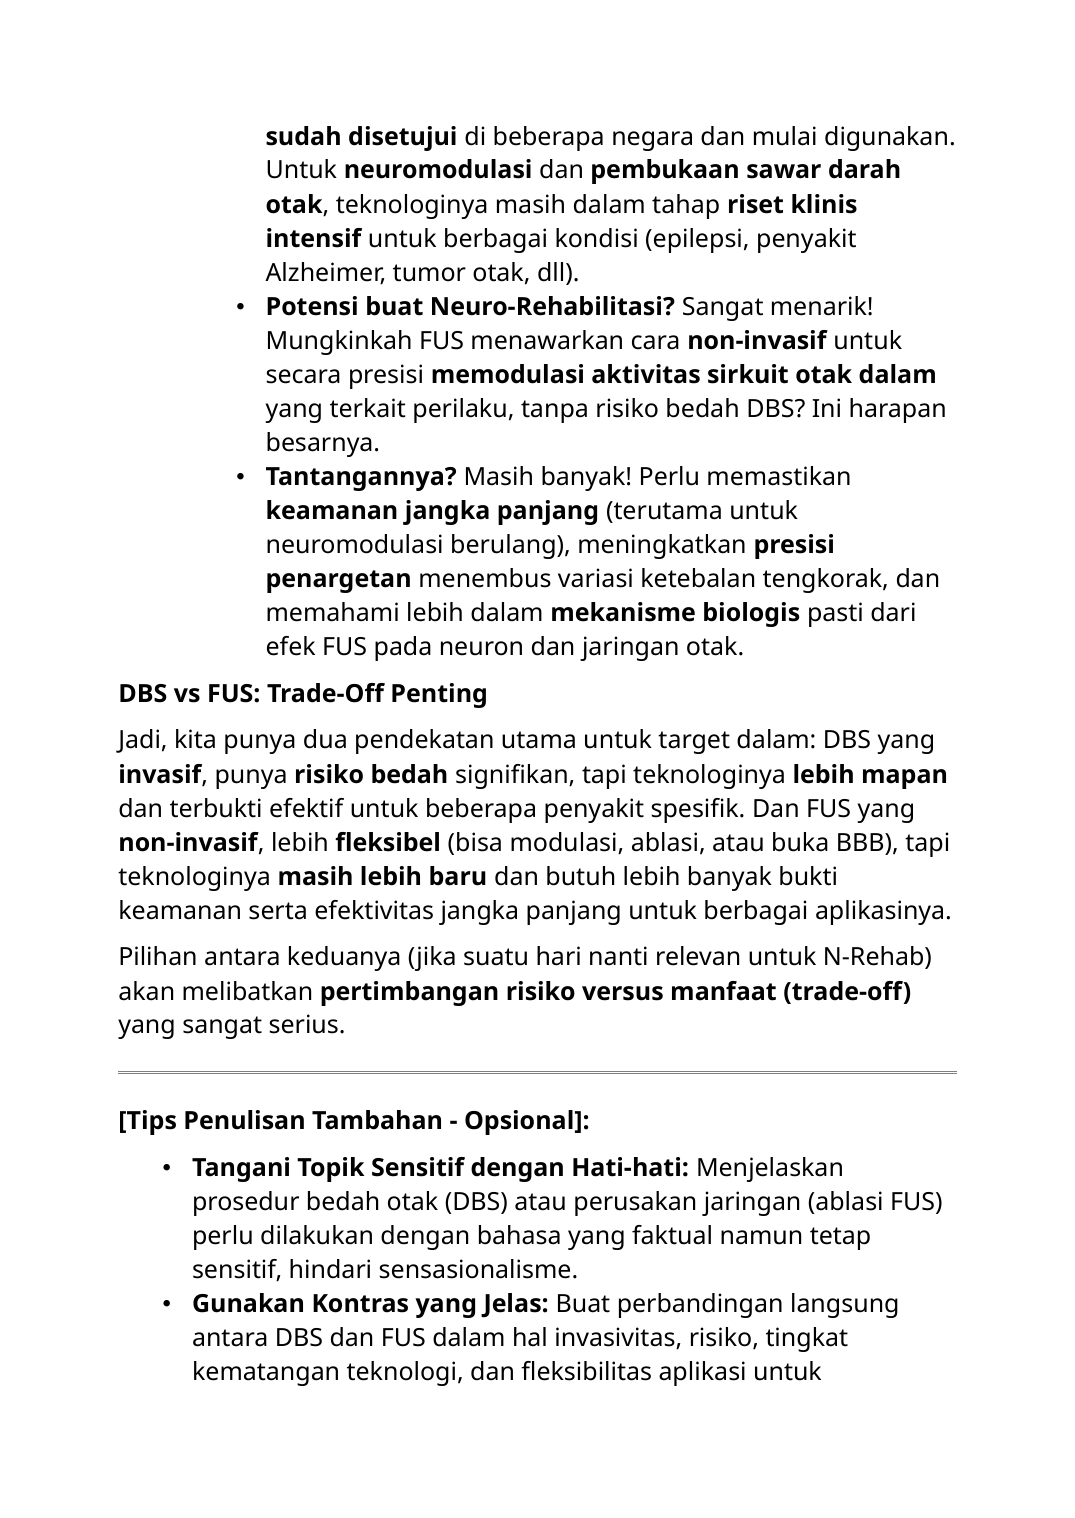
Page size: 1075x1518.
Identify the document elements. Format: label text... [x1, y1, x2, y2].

text Jadi, kita punya dua pendekatan utama untuk target dalam: DBS yang invasif, punya risiko bedah signifikan, tapi teknologinya lebih mapan dan terbukti efektif untuk beberapa penyakit spesifik. Dan FUS yang non-invasif, lebih fleksibel (bisa modulasi, ablasi, atau buka BBB), tapi teknologinya masih lebih baru dan butuh lebih banyak bukti keamanan serta efektivitas jangka panjang untuk berbagai aplikasinya. [118, 722, 957, 927]
list Tangani Topik Sensitif dengan Hati-hati: Menjelaskan prosedur bedah otak (DBS) atau perusakan jaringan (ablasi FUS) perlu dilakukan dengan bahasa yang faktual namun tetap sensitif, hindari sensasionalisme. [162, 1149, 957, 1285]
list Tantangannya? Masih banyak! Perlu memastikan keamanan jangka panjang (terutama untuk neuromodulasi berulang), meningkatkan presisi penargetan menembus variasi ketebalan tengkorak, dan memahami lebih dalam mekanisme biologis pasti dari efek FUS pada neuron dan jaringan otak. [236, 459, 957, 663]
text DBS vs FUS: Trade-Off Penting [118, 676, 957, 710]
list Gunakan Kontras yang Jelas: Buat perbandingan langsung antara DBS dan FUS dalam hal invasivitas, risiko, tingkat kematangan teknologi, dan fleksibilitas aplikasi untuk [162, 1285, 957, 1388]
list Potensi buat Neuro-Rehabilitasi? Sangat menarik! Mungkinkah FUS menawarkan cara non-invasif untuk secara presisi memodulasi aktivitas sirkuit otak dalam yang terkait perilaku, tanpa risiko bedah DBS? Ini harapan besarnya. [236, 288, 957, 459]
text Pilihan antara keduanya (jika suatu hari nanti relevan untuk N-Rehab) akan melibatkan pertimbangan risiko versus manfaat (trade-off) yang sangat serius. [118, 939, 957, 1041]
list sudah disetujui di beberapa negara dan mulai digunakan. Untuk neuromodulasi dan pembukaan sawar darah otak, teknologinya masih dalam tahap riset klinis intensif untuk berbagai kondisi (epilepsi, penyakit Alzheimer, tumor otak, dll). [236, 118, 957, 288]
text [Tips Penulisan Tambahan - Opsional]: [118, 1103, 957, 1137]
